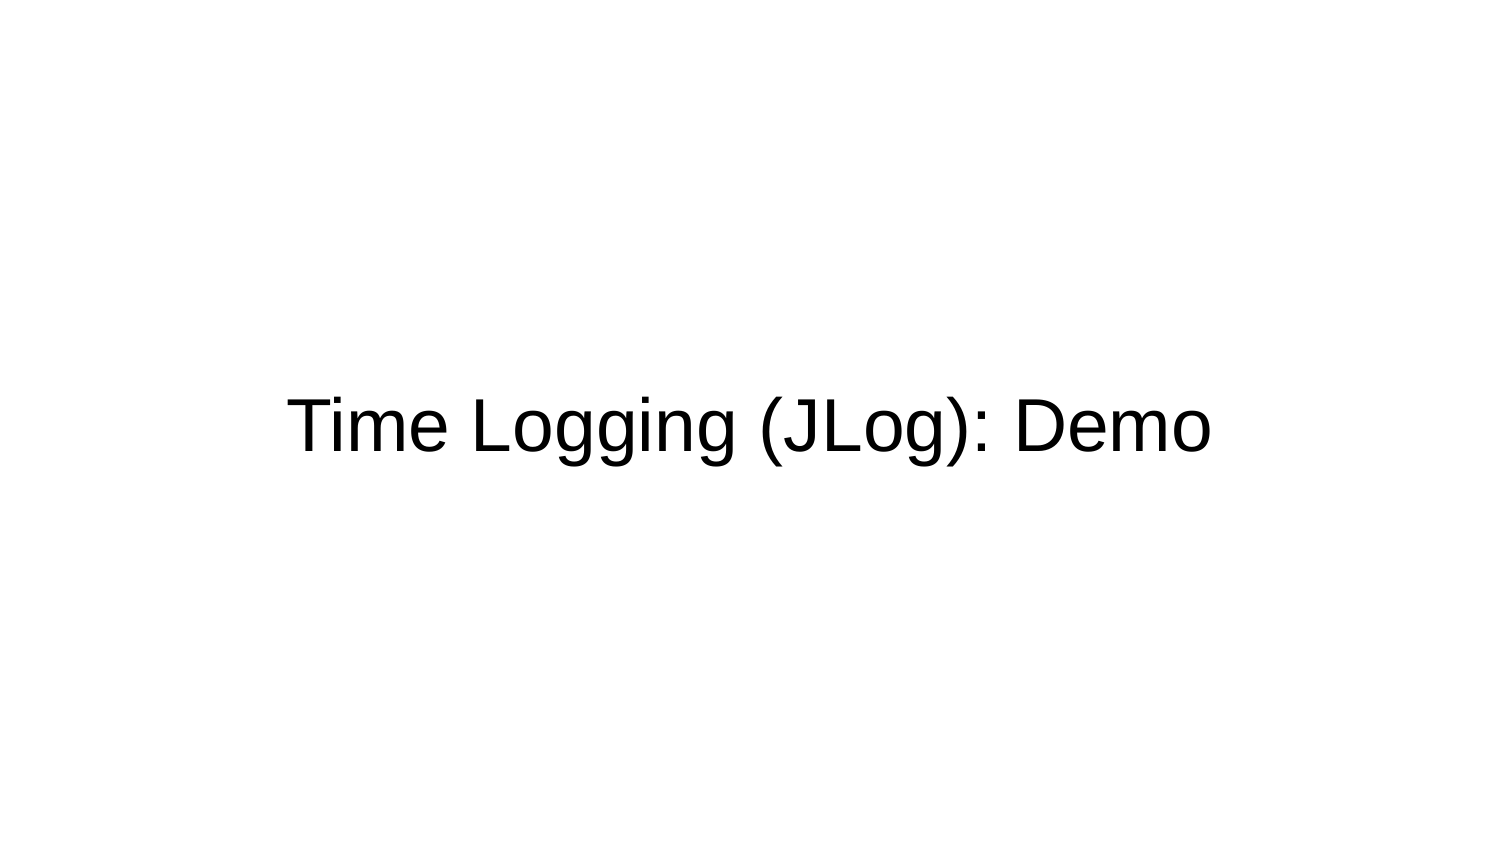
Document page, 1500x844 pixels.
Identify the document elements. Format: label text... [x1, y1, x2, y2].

title Time Logging (JLog): Demo [51, 352, 1449, 491]
